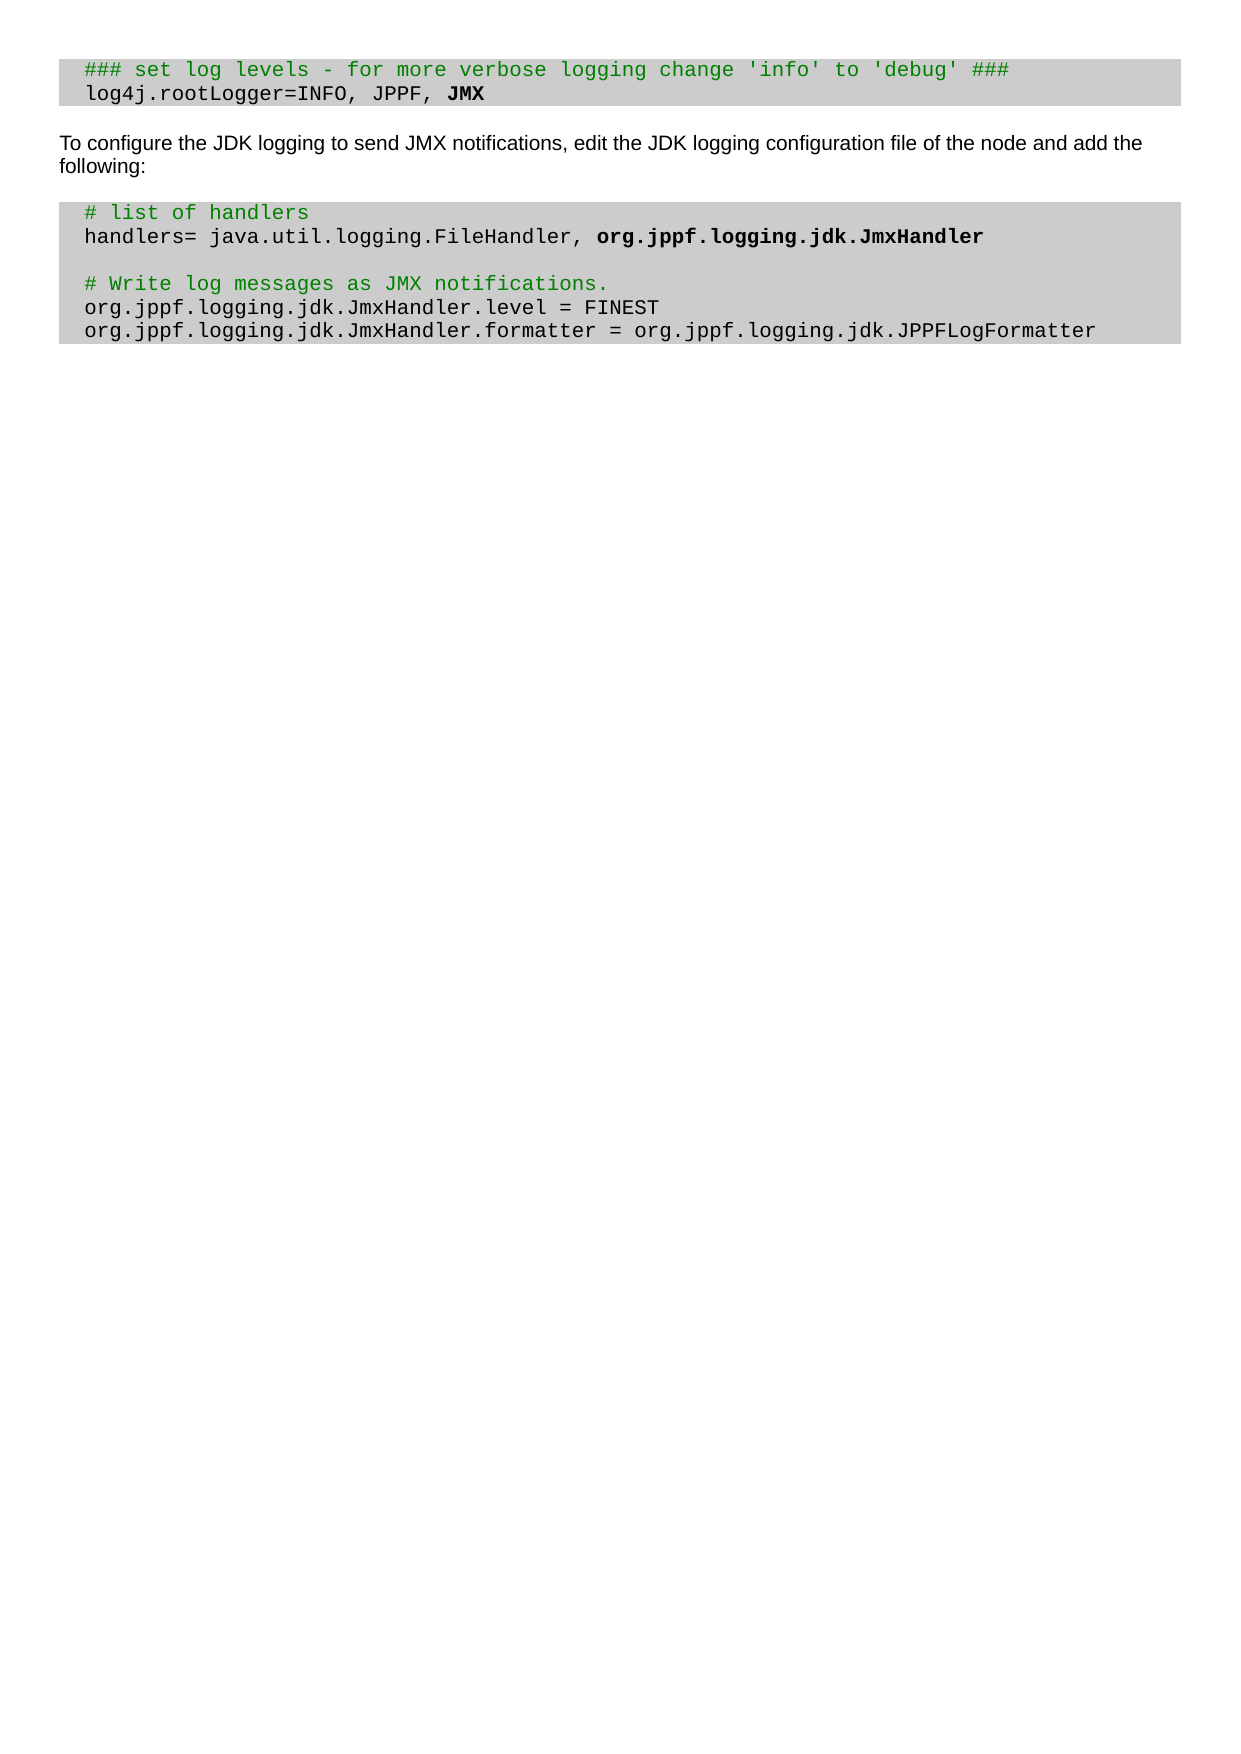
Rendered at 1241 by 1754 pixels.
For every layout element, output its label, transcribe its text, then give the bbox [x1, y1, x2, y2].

text # Write log messages as JMX notifications. [59, 273, 1181, 297]
text org.jppf.logging.jdk.JmxHandler.formatter = org.jppf.logging.jdk.JPPFLogFormatter [59, 320, 1181, 344]
text ### set log levels - for more verbose logging change 'info' to 'debug' ### [59, 59, 1181, 83]
text # list of handlers [59, 202, 1181, 226]
text org.jppf.logging.jdk.JmxHandler.level = FINEST [59, 297, 1181, 320]
text log4j.rootLogger=INFO, JPPF, JMX [59, 83, 1181, 106]
text handlers= java.util.logging.FileHandler, org.jppf.logging.jdk.JmxHandler [59, 226, 1181, 249]
text To configure the JDK logging to send JMX notifications, edit the JDK logging configuration file of the node and add the following: [59, 130, 1181, 178]
